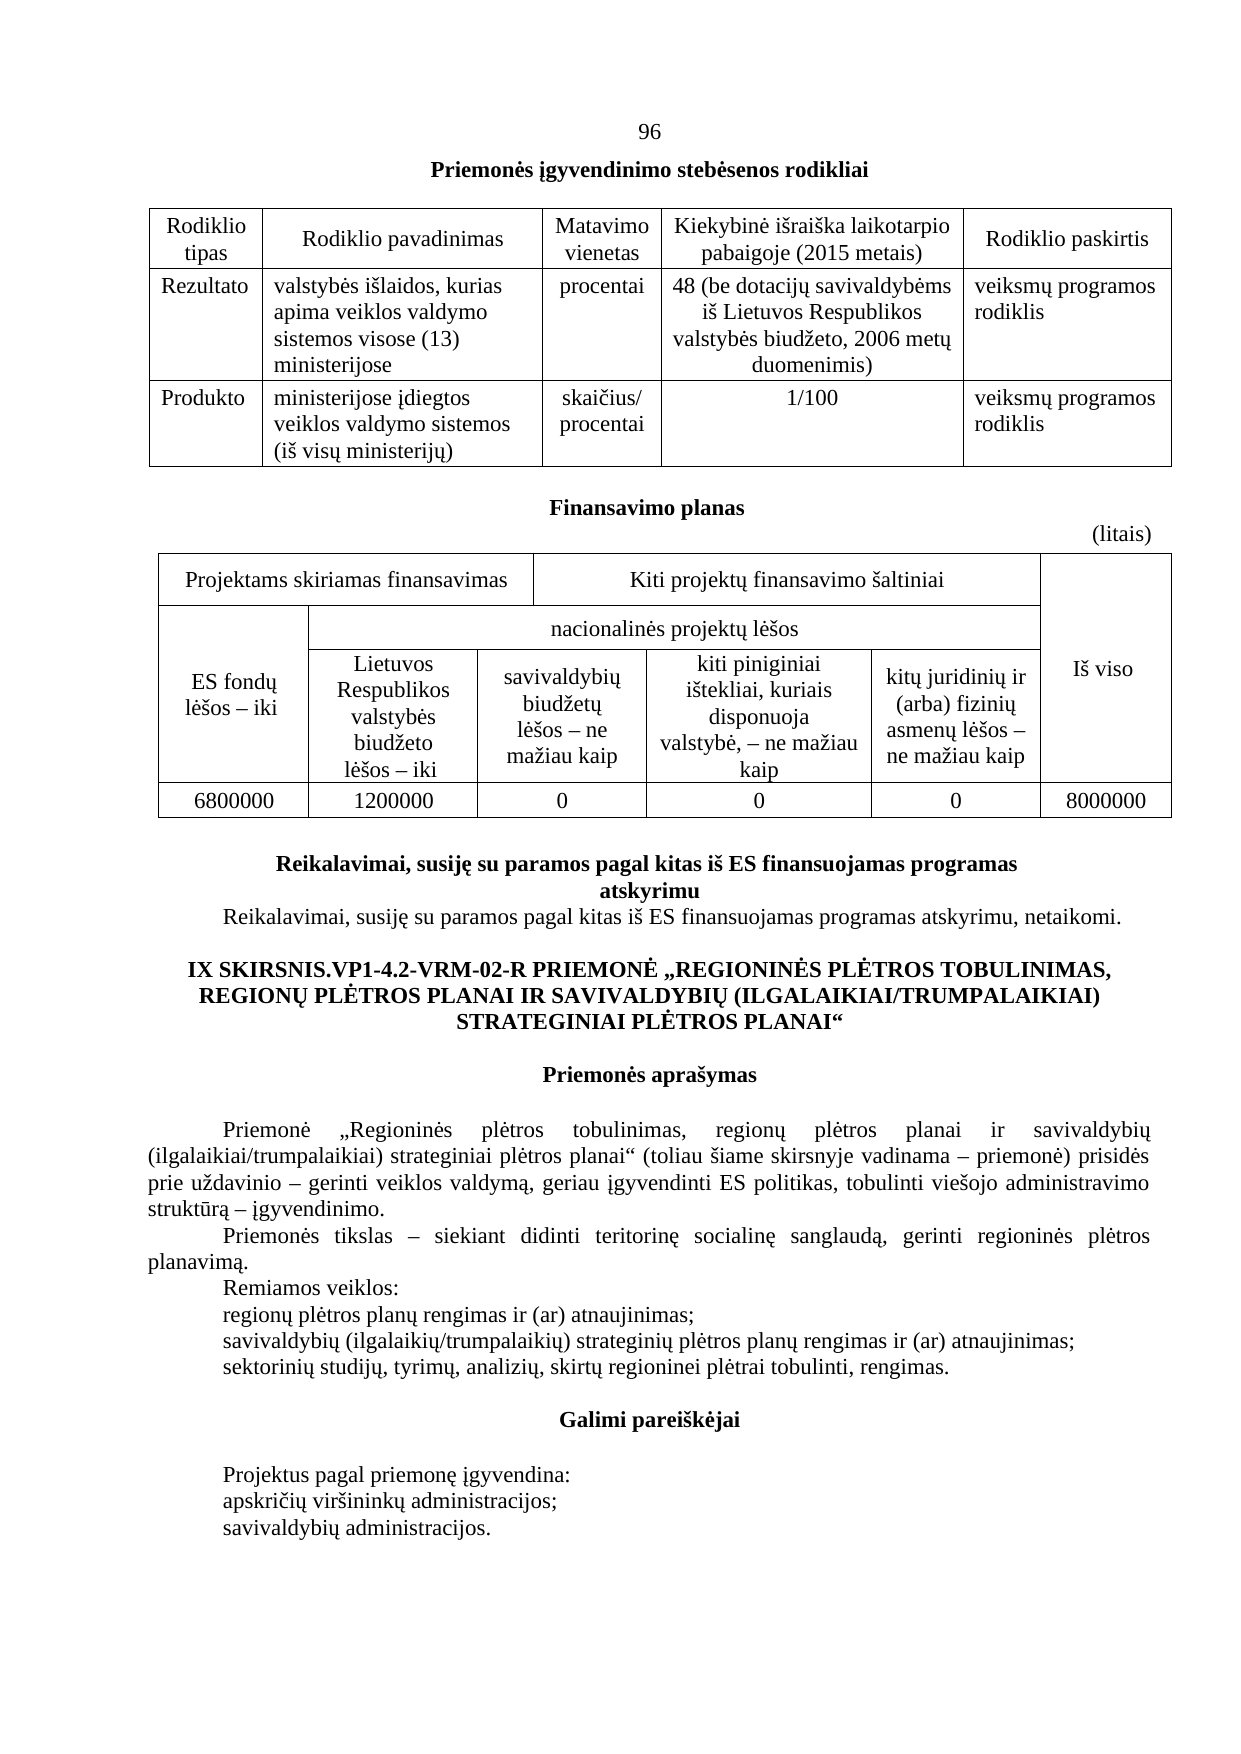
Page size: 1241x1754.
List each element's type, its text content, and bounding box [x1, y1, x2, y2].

text Reikalavimai, susiję su paramos pagal kitas iš ES finansuojamas programas atskyrimu, netaikomi. [148, 903, 1152, 929]
text Priemonė „Regioninės plėtros tobulinimas, regionų plėtros planai ir savivaldybių (ilgalaikiai/trumpalaikiai) strateginiai plėtros planai“ (toliau šiame skirsnyje vadinama – priemonė) prisidės prie uždavinio – gerinti veiklos valdymą, geriau įgyvendinti ES politikas, tobulinti viešojo administravimo struktūrą – įgyvendinimo. [148, 1116, 1152, 1222]
text Priemonės įgyvendinimo stebėsenos rodikliai [148, 156, 1152, 182]
table_cell 0 [647, 783, 871, 817]
text (litais) [148, 520, 1152, 546]
table_header Matavimo vienetas [543, 209, 661, 268]
text Reikalavimai, susiję su paramos pagal kitas iš ES finansuojamas programas atskyrimu [148, 850, 1152, 903]
text savivaldybių (ilgalaikių/trumpalaikių) strateginių plėtros planų rengimas ir (ar) atnaujinimas; [148, 1327, 1152, 1353]
table_cell 6800000 [159, 783, 308, 817]
text Priemonės aprašymas [148, 1061, 1152, 1087]
table_header Rodiklio pavadinimas [263, 209, 542, 268]
text regionų plėtros planų rengimas ir (ar) atnaujinimas; [148, 1301, 1152, 1327]
table_cell 8000000 [1041, 783, 1171, 817]
table_cell ES fondų lėšos – iki [159, 606, 308, 782]
table_header Iš viso [1041, 554, 1171, 782]
table_header Projektams skiriamas finansavimas [159, 554, 533, 605]
table_cell Produkto [150, 381, 262, 466]
table_cell kiti piniginiai ištekliai, kuriais disponuoja valstybė, – ne mažiau kaip [647, 650, 871, 782]
table_header Rodiklio tipas [150, 209, 262, 268]
table_header Kiti projektų finansavimo šaltiniai [534, 554, 1040, 605]
table_cell 0 [872, 783, 1040, 817]
table_cell Lietuvos Respublikos valstybės biudžeto lėšos – iki [309, 650, 477, 782]
table_cell nacionalinės projektų lėšos [309, 606, 1040, 649]
text savivaldybių administracijos. [148, 1514, 1152, 1540]
text apskričių viršininkų administracijos; [148, 1488, 1152, 1514]
table_cell veiksmų programos rodiklis [964, 269, 1171, 380]
text Galimi pareiškėjai [148, 1406, 1152, 1432]
table_header Kiekybinė išraiška laikotarpio pabaigoje (2015 metais) [662, 209, 963, 268]
table_cell valstybės išlaidos, kurias apima veiklos valdymo sistemos visose (13) ministerijose [263, 269, 542, 380]
text sektorinių studijų, tyrimų, analizių, skirtų regioninei plėtrai tobulinti, rengimas. [148, 1353, 1152, 1380]
table_cell 0 [478, 783, 646, 817]
table_cell skaičius/ procentai [543, 381, 661, 466]
text Finansavimo planas [148, 493, 1152, 520]
table_cell ministerijose įdiegtos veiklos valdymo sistemos (iš visų ministerijų) [263, 381, 542, 466]
table_cell procentai [543, 269, 661, 380]
table_cell 1/100 [662, 381, 963, 466]
table_cell veiksmų programos rodiklis [964, 381, 1171, 466]
text Projektus pagal priemonę įgyvendina: [148, 1461, 1152, 1488]
table_cell savivaldybių biudžetų lėšos – ne mažiau kaip [478, 650, 646, 782]
table_cell 1200000 [309, 783, 477, 817]
text Priemonės tikslas – siekiant didinti teritorinę socialinę sanglaudą, gerinti regioninės plėtros planavimą. [148, 1222, 1152, 1274]
table_cell Rezultato [150, 269, 262, 380]
table_cell kitų juridinių ir (arba) fizinių asmenų lėšos – ne mažiau kaip [872, 650, 1040, 782]
text IX SKIRSNIS.VP1-4.2-VRM-02-R PRIEMONĖ „REGIONINĖS PLĖTROS TOBULINIMAS, REGIONŲ PLĖTROS PLANAI IR SAVIVALDYBIŲ (ILGALAIKIAI/TRUMPALAIKIAI) STRATEGINIAI PLĖTROS PLANAI“ [148, 956, 1152, 1035]
text Remiamos veiklos: [148, 1274, 1152, 1301]
table_cell 48 (be dotacijų savivaldybėms iš Lietuvos Respublikos valstybės biudžeto, 2006 metų duomenimis) [662, 269, 963, 380]
table_header Rodiklio paskirtis [964, 209, 1171, 268]
